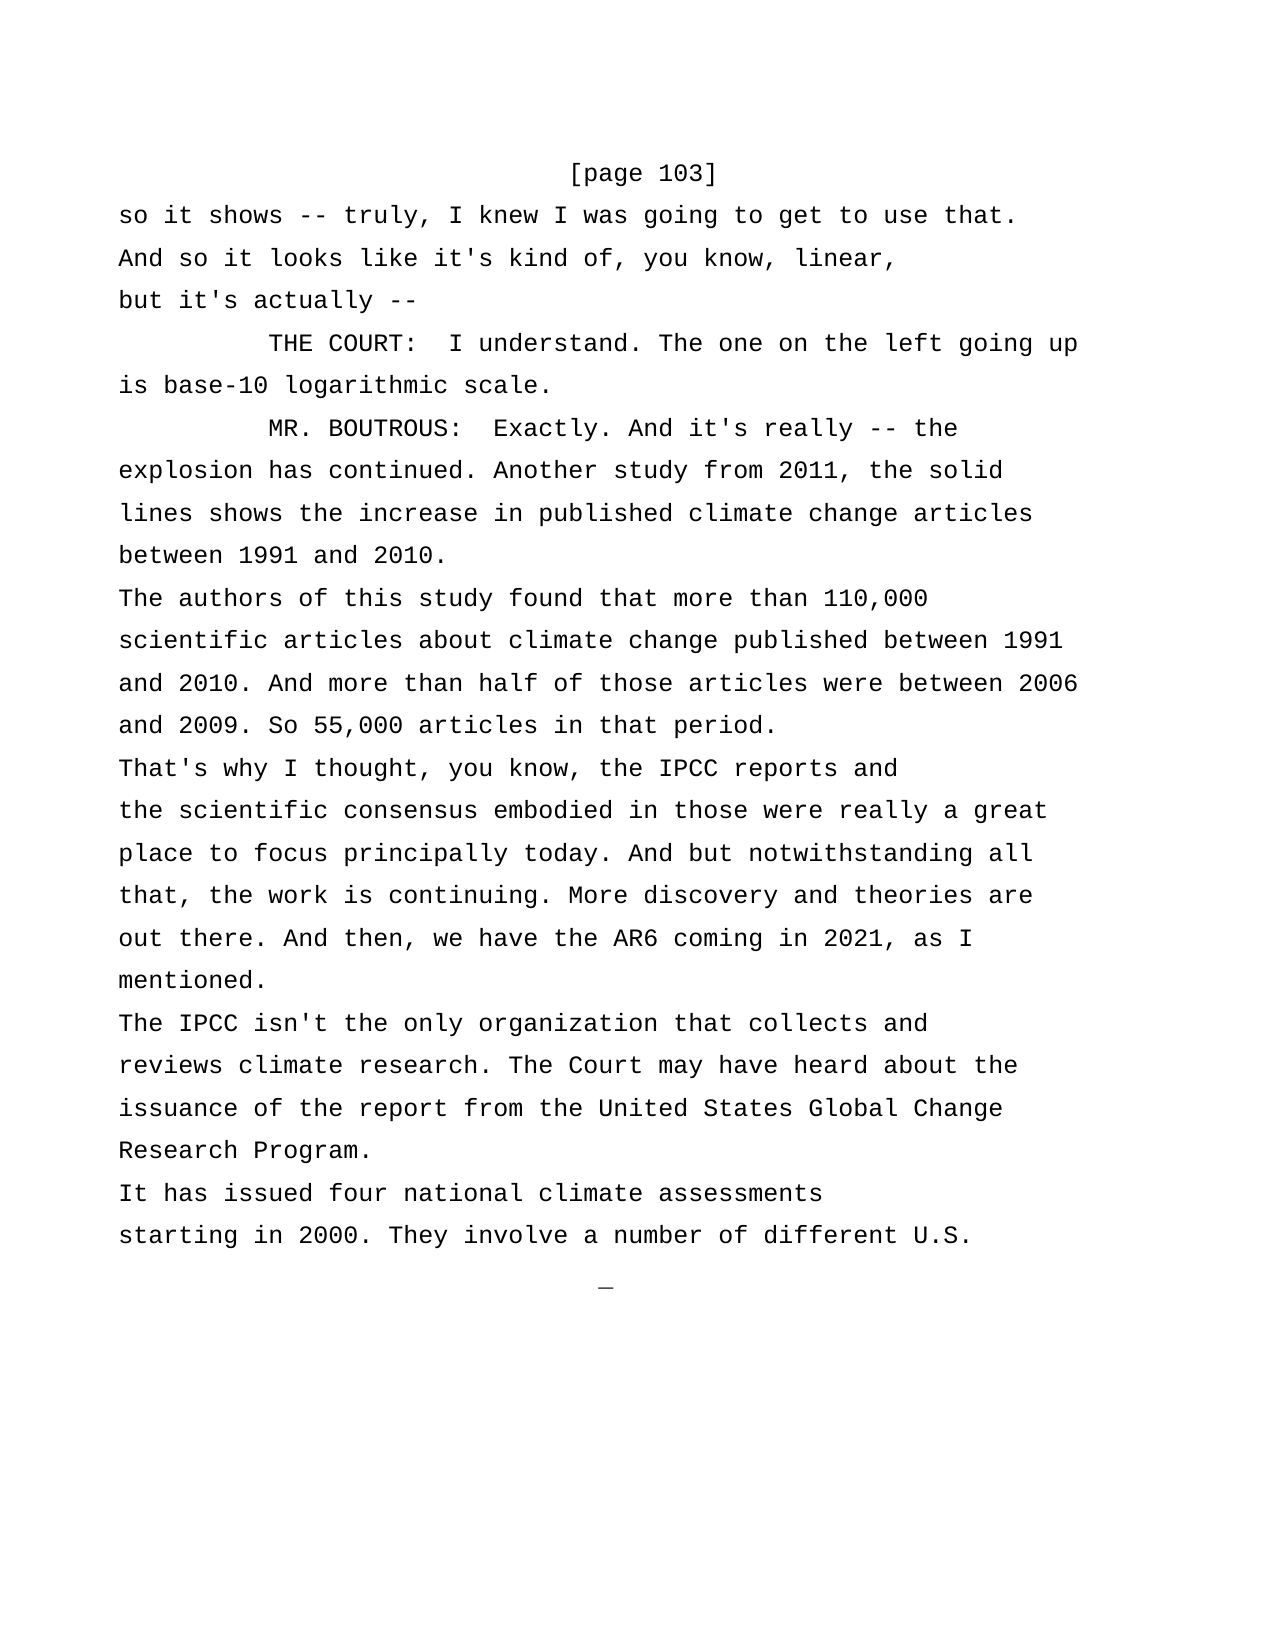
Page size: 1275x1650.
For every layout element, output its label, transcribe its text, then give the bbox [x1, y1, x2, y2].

text _ [118, 1266, 1157, 1294]
text out there. And then, we have the AR6 coming in 2021, as I [118, 926, 1157, 954]
text starting in 2000. They involve a number of different U.S. [118, 1223, 1157, 1251]
text the scientific consensus embodied in those were really a great [118, 798, 1157, 826]
text issuance of the report from the United States Global Change [118, 1096, 1157, 1124]
text explosion has continued. Another study from 2011, the solid [118, 458, 1157, 486]
text The authors of this study found that more than 110,000 [118, 586, 1157, 614]
text so it shows -- truly, I knew I was going to get to use that. [118, 203, 1157, 231]
text Research Program. [118, 1138, 1157, 1166]
text mentioned. [118, 968, 1157, 996]
text place to focus principally today. And but notwithstanding all [118, 841, 1157, 869]
text is base-10 logarithmic scale. [118, 373, 1157, 401]
text [page 103] [118, 161, 1157, 189]
text scientific articles about climate change published between 1991 [118, 628, 1157, 656]
text and 2009. So 55,000 articles in that period. [118, 713, 1157, 741]
text MR. BOUTROUS: Exactly. And it's really -- the [118, 416, 1157, 444]
text It has issued four national climate assessments [118, 1181, 1157, 1209]
text And so it looks like it's kind of, you know, linear, [118, 246, 1157, 274]
text but it's actually -- [118, 288, 1157, 316]
text THE COURT: I understand. The one on the left going up [118, 331, 1157, 359]
text lines shows the increase in published climate change articles [118, 501, 1157, 529]
text The IPCC isn't the only organization that collects and [118, 1011, 1157, 1039]
text That's why I thought, you know, the IPCC reports and [118, 756, 1157, 784]
text that, the work is continuing. More discovery and theories are [118, 883, 1157, 911]
text reviews climate research. The Court may have heard about the [118, 1053, 1157, 1081]
text between 1991 and 2010. [118, 543, 1157, 571]
text and 2010. And more than half of those articles were between 2006 [118, 671, 1157, 699]
